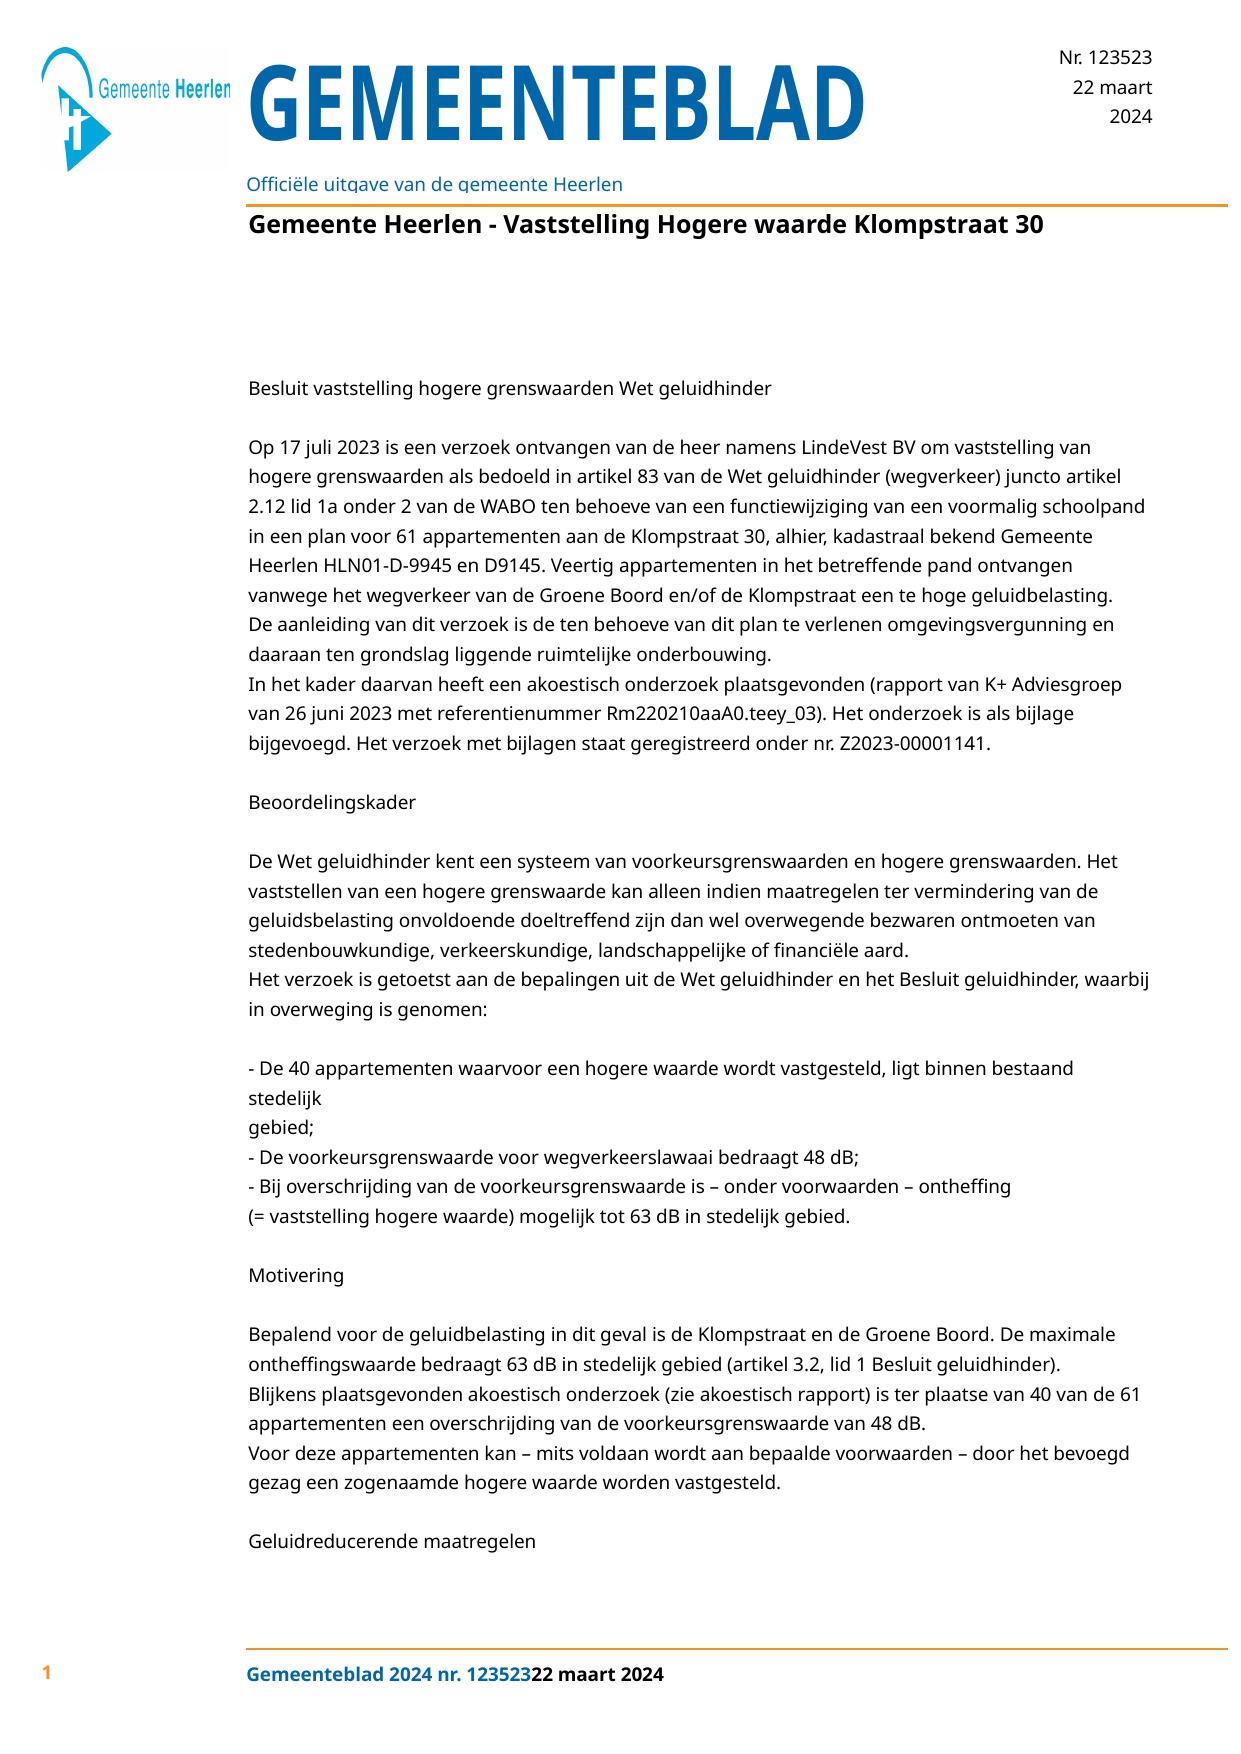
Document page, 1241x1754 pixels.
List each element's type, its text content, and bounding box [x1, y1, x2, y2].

text Besluit vaststelling hogere grenswaarden Wet geluidhinder [248, 375, 1152, 401]
text Voor deze appartementen kan – mits voldaan wordt aan bepaalde voorwaarden – door het bevoegd gezag een zogenaamde hogere waarde worden vastgesteld. [248, 1440, 1152, 1495]
text Gemeente Heerlen - Vaststelling Hogere waarde Klompstraat 30 [248, 207, 1152, 241]
text gebied; [248, 1114, 1152, 1140]
picture [41, 47, 231, 172]
text Bepalend voor de geluidbelasting in dit geval is de Klompstraat en de Groene Boord. De maximale ontheffingswaarde bedraagt 63 dB in stedelijk gebied (artikel 3.2, lid 1 Besluit geluidhinder). [248, 1322, 1152, 1377]
text - Bij overschrijding van de voorkeursgrenswaarde is – onder voorwaarden – ontheffing [248, 1174, 1152, 1199]
text - De voorkeursgrenswaarde voor wegverkeerslawaai bedraagt 48 dB; [248, 1144, 1152, 1170]
text Het verzoek is getoetst aan de bepalingen uit de Wet geluidhinder en het Besluit geluidhinder, waarbij in overweging is genomen: [248, 967, 1152, 1022]
text Geluidreducerende maatregelen [248, 1529, 1152, 1554]
picture [41, 47, 59, 70]
text Blijkens plaatsgevonden akoestisch onderzoek (zie akoestisch rapport) is ter plaatse van 40 van de 61 appartementen een overschrijding van de voorkeursgrenswaarde van 48 dB. [248, 1381, 1152, 1436]
text De Wet geluidhinder kent een systeem van voorkeursgrenswaarden en hogere grenswaarden. Het vaststellen van een hogere grenswaarde kan alleen indien maatregelen ter vermindering van de geluidsbelasting onvoldoende doeltreffend zijn dan wel overwegende bezwaren ontmoeten van stedenbouwkundige, verkeerskundige, landschappelijke of financiële aard. [248, 848, 1152, 963]
text - De 40 appartementen waarvoor een hogere waarde wordt vastgesteld, ligt binnen bestaand stedelijk [248, 1055, 1152, 1111]
text Op 17 juli 2023 is een verzoek ontvangen van de heer namens LindeVest BV om vaststelling van hogere grenswaarden als bedoeld in artikel 83 van de Wet geluidhinder (wegverkeer) juncto artikel 2.12 lid 1a onder 2 van de WABO ten behoeve van een functiewijziging van een voormalig schoolpand in een plan voor 61 appartementen aan de Klompstraat 30, alhier, kadastraal bekend Gemeente Heerlen HLN01-D-9945 en D9145. Veertig appartementen in het betreffende pand ontvangen vanwege het wegverkeer van de Groene Boord en/of de Klompstraat een te hoge geluidbelasting. [248, 434, 1152, 608]
text In het kader daarvan heeft een akoestisch onderzoek plaatsgevonden (rapport van K+ Adviesgroep van 26 juni 2023 met referentienummer Rm220210aaA0.teey_03). Het onderzoek is als bijlage bijgevoegd. Het verzoek met bijlagen staat geregistreerd onder nr. Z2023-00001141. [248, 671, 1152, 756]
text De aanleiding van dit verzoek is de ten behoeve van dit plan te verlenen omgevingsvergunning en daaraan ten grondslag liggende ruimtelijke onderbouwing. [248, 612, 1152, 667]
text (= vaststelling hogere waarde) mogelijk tot 63 dB in stedelijk gebied. [248, 1203, 1152, 1229]
text Beoordelingskader [248, 789, 1152, 815]
text Motivering [248, 1262, 1152, 1288]
